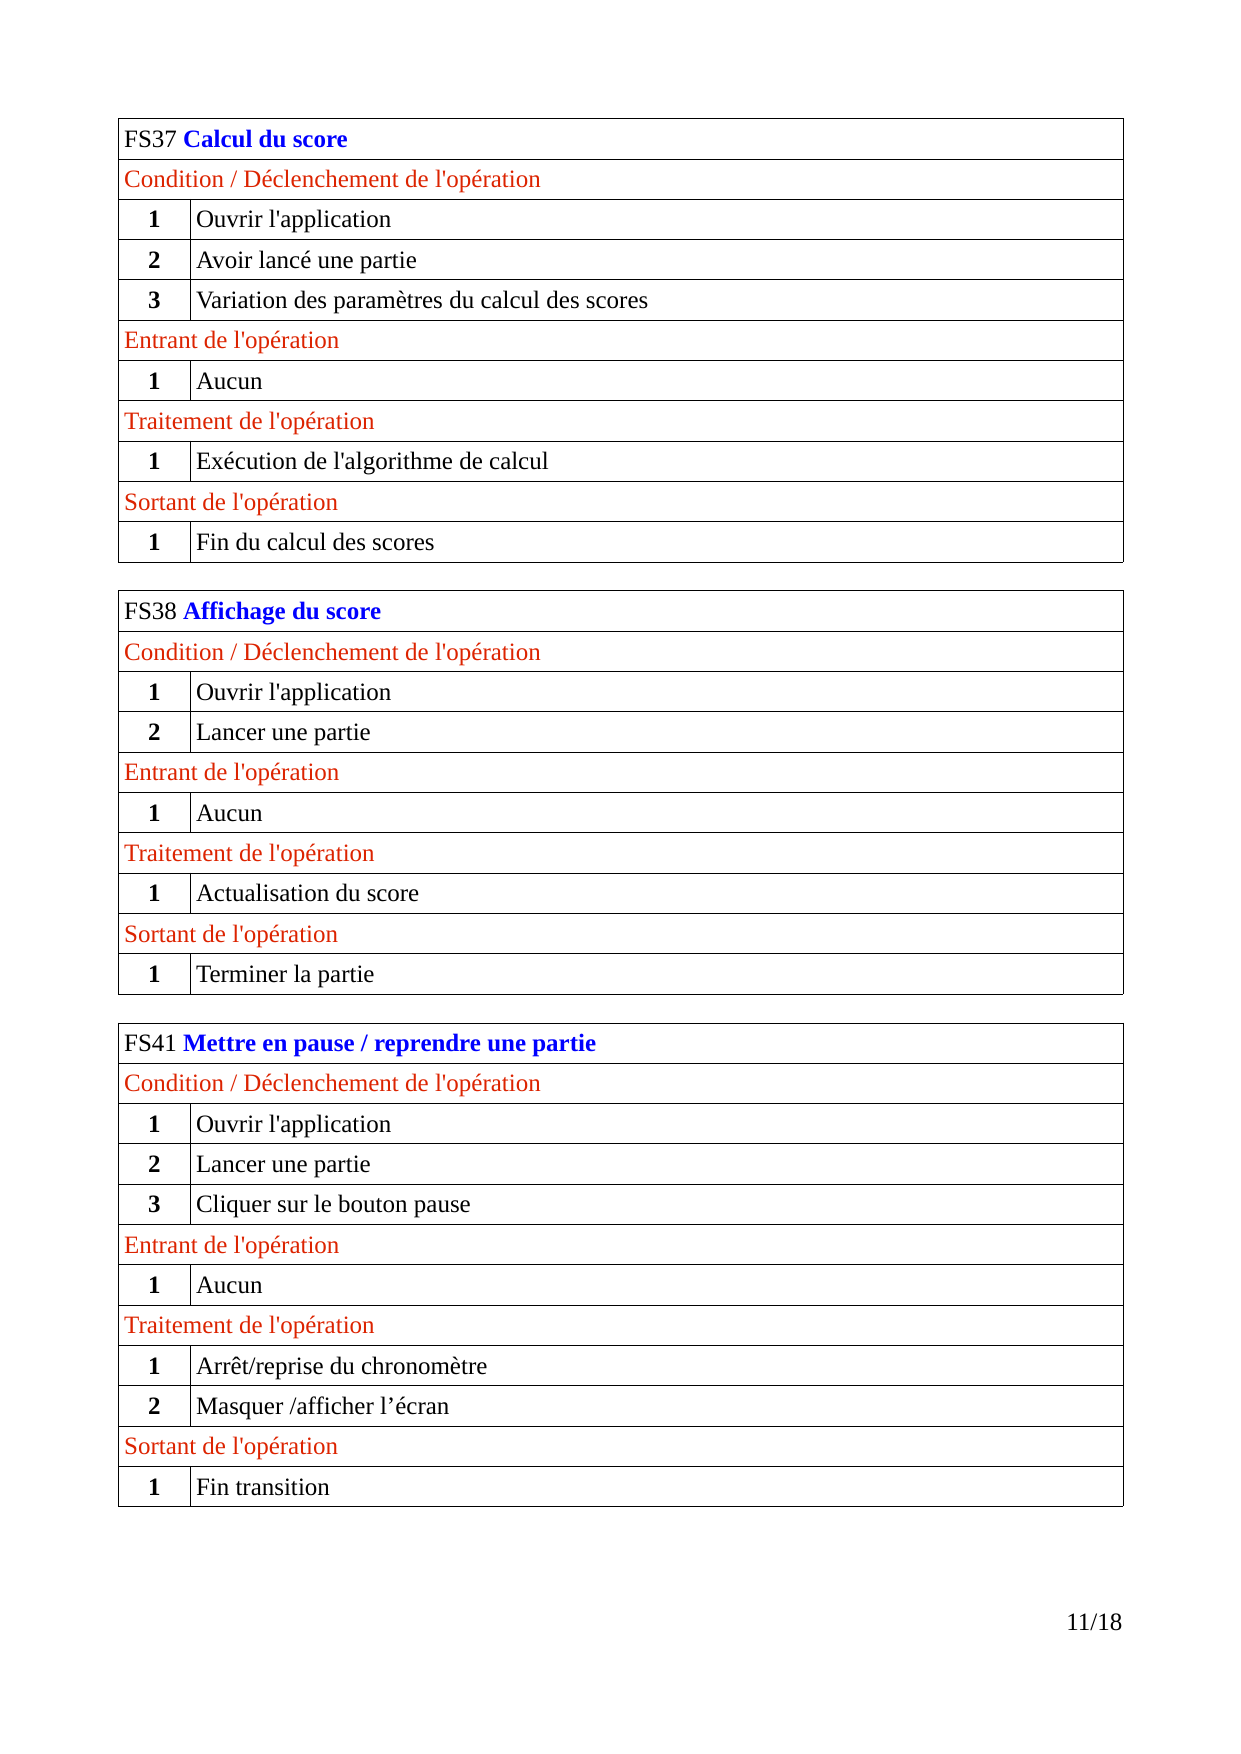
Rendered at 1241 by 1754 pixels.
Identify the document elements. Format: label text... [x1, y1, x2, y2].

table_cell Aucun [191, 361, 1123, 400]
table_cell Cliquer sur le bouton pause [191, 1185, 1123, 1224]
table_cell 3 [119, 1185, 190, 1224]
table_cell 1 [119, 1104, 190, 1143]
table_cell Exécution de l'algorithme de calcul [191, 442, 1123, 481]
table_cell 2 [119, 712, 190, 752]
table_cell 1 [119, 200, 190, 239]
table_cell Aucun [191, 793, 1123, 832]
table_cell Ouvrir l'application [191, 672, 1123, 711]
table_cell Masquer /afficher l’écran [191, 1386, 1123, 1426]
table_header FS41 Mettre en pause / reprendre une partie [119, 1024, 1123, 1063]
table_cell Condition / Déclenchement de l'opération [119, 160, 1123, 199]
table_header FS37 Calcul du score [119, 119, 1123, 158]
table_cell Sortant de l'opération [119, 482, 1123, 521]
table_cell 1 [119, 361, 190, 400]
table_cell Ouvrir l'application [191, 200, 1123, 239]
table_cell 1 [119, 954, 190, 993]
table_cell Entrant de l'opération [119, 321, 1123, 360]
table_cell Traitement de l'opération [119, 1306, 1123, 1345]
table_cell Aucun [191, 1265, 1123, 1304]
table_cell 2 [119, 240, 190, 279]
table_cell 1 [119, 1265, 190, 1304]
table_cell 1 [119, 1467, 190, 1506]
table_cell Terminer la partie [191, 954, 1123, 993]
table_cell 1 [119, 442, 190, 481]
table_cell 1 [119, 1346, 190, 1385]
table_cell 1 [119, 793, 190, 832]
table_cell 3 [119, 280, 190, 320]
table_cell Sortant de l'opération [119, 914, 1123, 953]
table_cell 1 [119, 672, 190, 711]
table_cell Fin transition [191, 1467, 1123, 1506]
table_cell 2 [119, 1144, 190, 1184]
table_cell Variation des paramètres du calcul des scores [191, 280, 1123, 320]
table_cell 1 [119, 874, 190, 913]
table_cell 2 [119, 1386, 190, 1426]
table_cell Lancer une partie [191, 1144, 1123, 1184]
table_cell Arrêt/reprise du chronomètre [191, 1346, 1123, 1385]
table_cell Lancer une partie [191, 712, 1123, 752]
table_cell Traitement de l'opération [119, 401, 1123, 441]
table_cell Sortant de l'opération [119, 1427, 1123, 1466]
table_cell Traitement de l'opération [119, 833, 1123, 873]
table_cell Condition / Déclenchement de l'opération [119, 1064, 1123, 1103]
table_cell Entrant de l'opération [119, 1225, 1123, 1264]
table_cell Actualisation du score [191, 874, 1123, 913]
table_cell 1 [119, 522, 190, 562]
table_cell Entrant de l'opération [119, 753, 1123, 792]
table_cell Condition / Déclenchement de l'opération [119, 632, 1123, 671]
table_header FS38 Affichage du score [119, 591, 1123, 631]
table_cell Ouvrir l'application [191, 1104, 1123, 1143]
table_cell Avoir lancé une partie [191, 240, 1123, 279]
table_cell Fin du calcul des scores [191, 522, 1123, 562]
